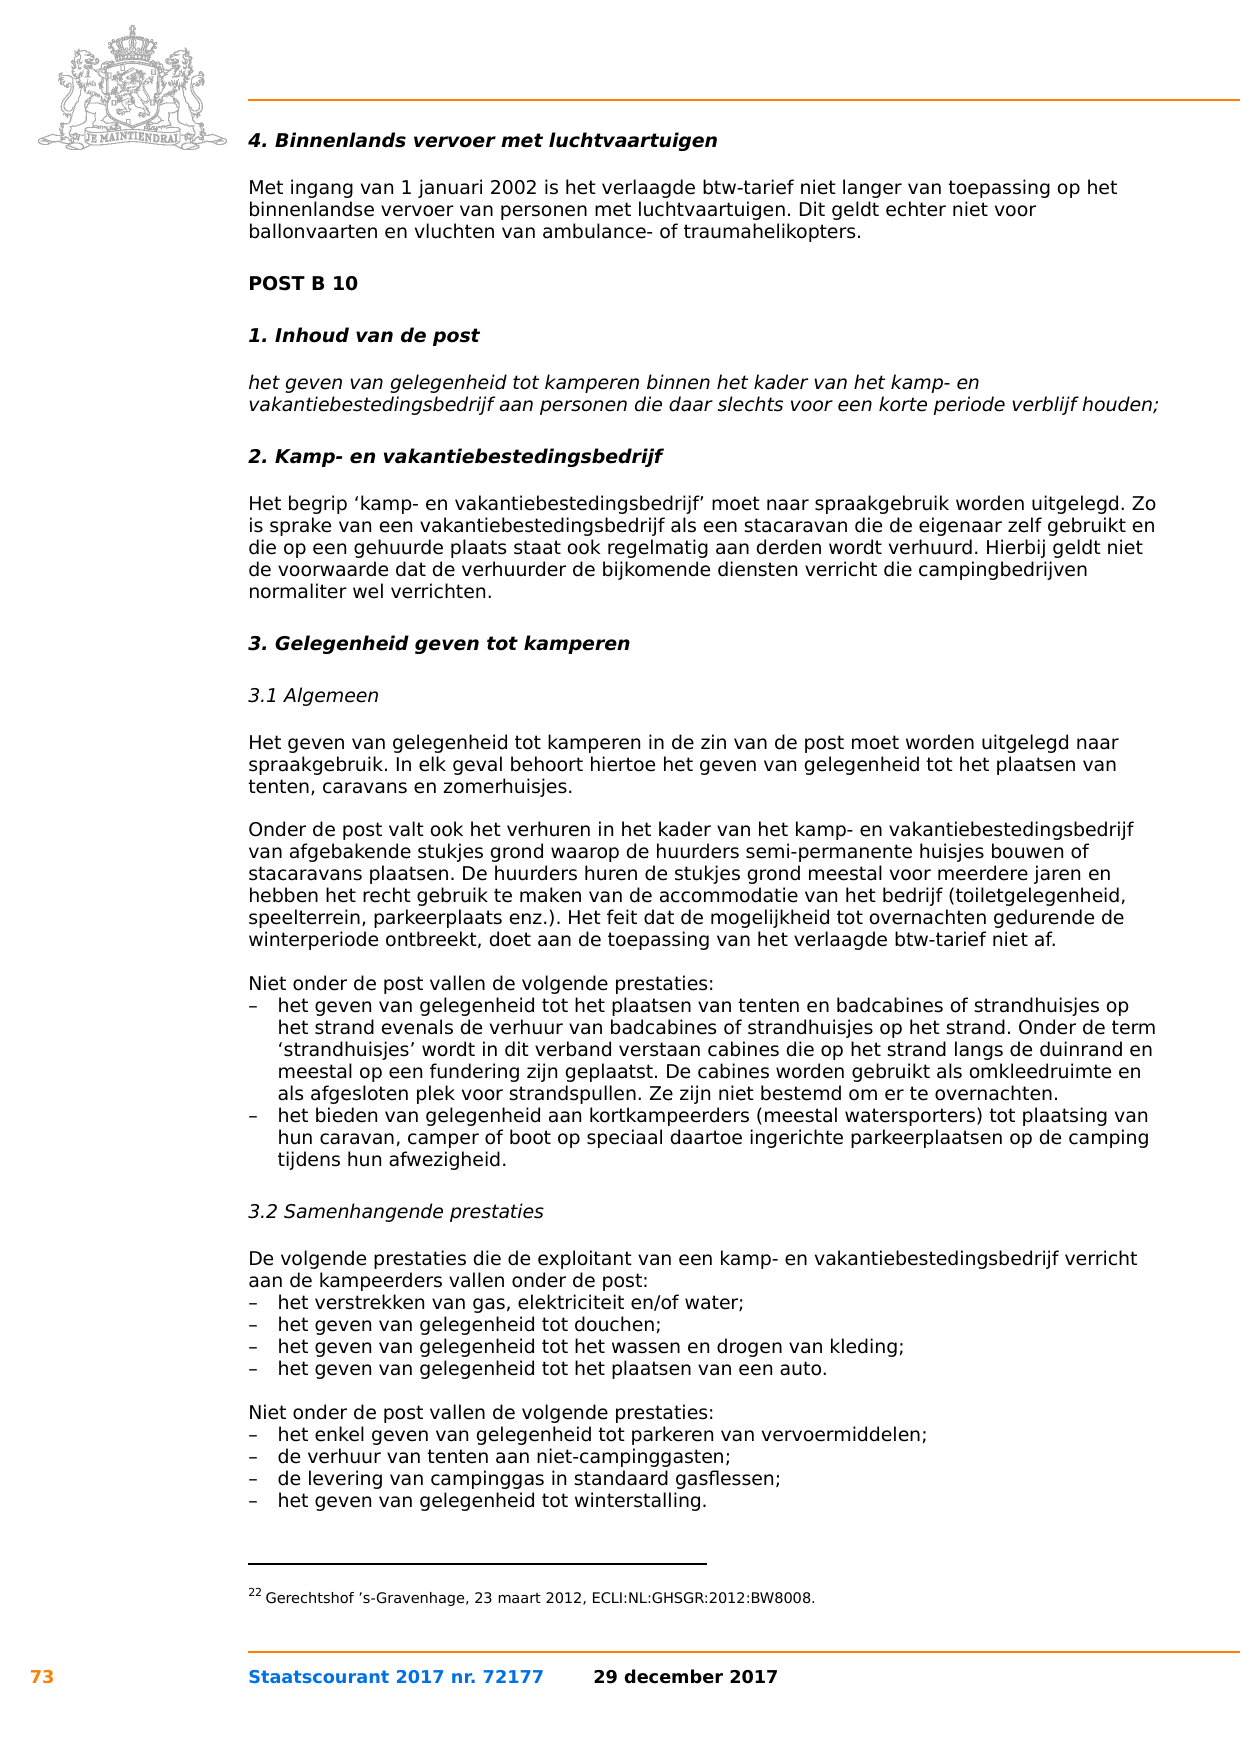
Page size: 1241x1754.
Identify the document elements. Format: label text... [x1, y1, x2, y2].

text het geven van gelegenheid tot kamperen binnen het kader van het kamp- en vakantiebestedingsbedrijf aan personen die daar slechts voor een korte periode verblijf houden; [248, 372, 1163, 416]
text – de levering van campinggas in standaard gasflessen; [248, 1468, 1163, 1489]
text Niet onder de post vallen de volgende prestaties: [248, 1402, 1163, 1424]
subtitle POST B 10 [248, 273, 1163, 295]
text – het geven van gelegenheid tot douchen; [248, 1314, 1163, 1336]
subtitle 3.1 Algemeen [248, 684, 1163, 707]
text De volgende prestaties die de exploitant van een kamp- en vakantiebestedingsbedrijf verricht aan de kampeerders vallen onder de post: [248, 1248, 1163, 1292]
text – het geven van gelegenheid tot het wassen en drogen van kleding; [248, 1336, 1163, 1358]
text – het enkel geven van gelegenheid tot parkeren van vervoermiddelen; [248, 1424, 1163, 1446]
text Het geven van gelegenheid tot kamperen in de zin van de post moet worden uitgelegd naar spraakgebruik. In elk geval behoort hiertoe het geven van gelegenheid tot het plaatsen van tenten, caravans en zomerhuisjes. [248, 732, 1163, 797]
picture [38, 25, 227, 150]
subtitle 4. Binnenlands vervoer met luchtvaartuigen [248, 130, 1163, 152]
text – de verhuur van tenten aan niet-campinggasten; [248, 1446, 1163, 1468]
text Niet onder de post vallen de volgende prestaties: [248, 973, 1163, 995]
text – het verstrekken van gas, elektriciteit en/of water; [248, 1292, 1163, 1314]
text – het geven van gelegenheid tot het plaatsen van een auto. [248, 1358, 1163, 1380]
text – het geven van gelegenheid tot winterstalling. [248, 1489, 1163, 1512]
text Het begrip ‘kamp- en vakantiebestedingsbedrijf’ moet naar spraakgebruik worden uitgelegd. Zo is sprake van een vakantiebestedingsbedrijf als een stacaravan die de eigenaar zelf gebruikt en die op een gehuurde plaats staat ook regelmatig aan derden wordt verhuurd. Hierbij geldt niet de voorwaarde dat de verhuurder de bijkomende diensten verricht die campingbedrijven normaliter wel verrichten. [248, 493, 1163, 603]
text Gerechtshof ’s-Gravenhage, 23 maart 2012, ECLI:NL:GHSGR:2012:BW8008. [248, 1586, 1163, 1608]
text Onder de post valt ook het verhuren in het kader van het kamp- en vakantiebestedingsbedrijf van afgebakende stukjes grond waarop de huurders semi-permanente huisjes bouwen of stacaravans plaatsen. De huurders huren de stukjes grond meestal voor meerdere jaren en hebben het recht gebruik te maken van de accommodatie van het bedrijf (toiletgelegenheid, speelterrein, parkeerplaats enz.). Het feit dat de mogelijkheid tot overnachten gedurende de winterperiode ontbreekt, doet aan de toepassing van het verlaagde btw-tarief niet af. [248, 819, 1163, 951]
text – het geven van gelegenheid tot het plaatsen van tenten en badcabines of strandhuisjes op het strand evenals de verhuur van badcabines of strandhuisjes op het strand. Onder de term ‘strandhuisjes’ wordt in dit verband verstaan cabines die op het strand langs de duinrand en meestal op een fundering zijn geplaatst. De cabines worden gebruikt als omkleedruimte en als afgesloten plek voor strandspullen. Ze zijn niet bestemd om er te overnachten. [248, 995, 1163, 1105]
text – het bieden van gelegenheid aan kortkampeerders (meestal watersporters) tot plaatsing van hun caravan, camper of boot op speciaal daartoe ingerichte parkeerplaatsen op de camping tijdens hun afwezigheid. [248, 1105, 1163, 1171]
subtitle 3. Gelegenheid geven tot kamperen [248, 633, 1163, 654]
subtitle 1. Inhoud van de post [248, 325, 1163, 347]
subtitle 3.2 Samenhangende prestaties [248, 1201, 1163, 1223]
text Met ingang van 1 januari 2002 is het verlaagde btw-tarief niet langer van toepassing op het binnenlandse vervoer van personen met luchtvaartuigen. Dit geldt echter niet voor ballonvaarten en vluchten van ambulance- of traumahelikopters. [248, 177, 1163, 243]
subtitle 2. Kamp- en vakantiebestedingsbedrijf [248, 446, 1163, 468]
